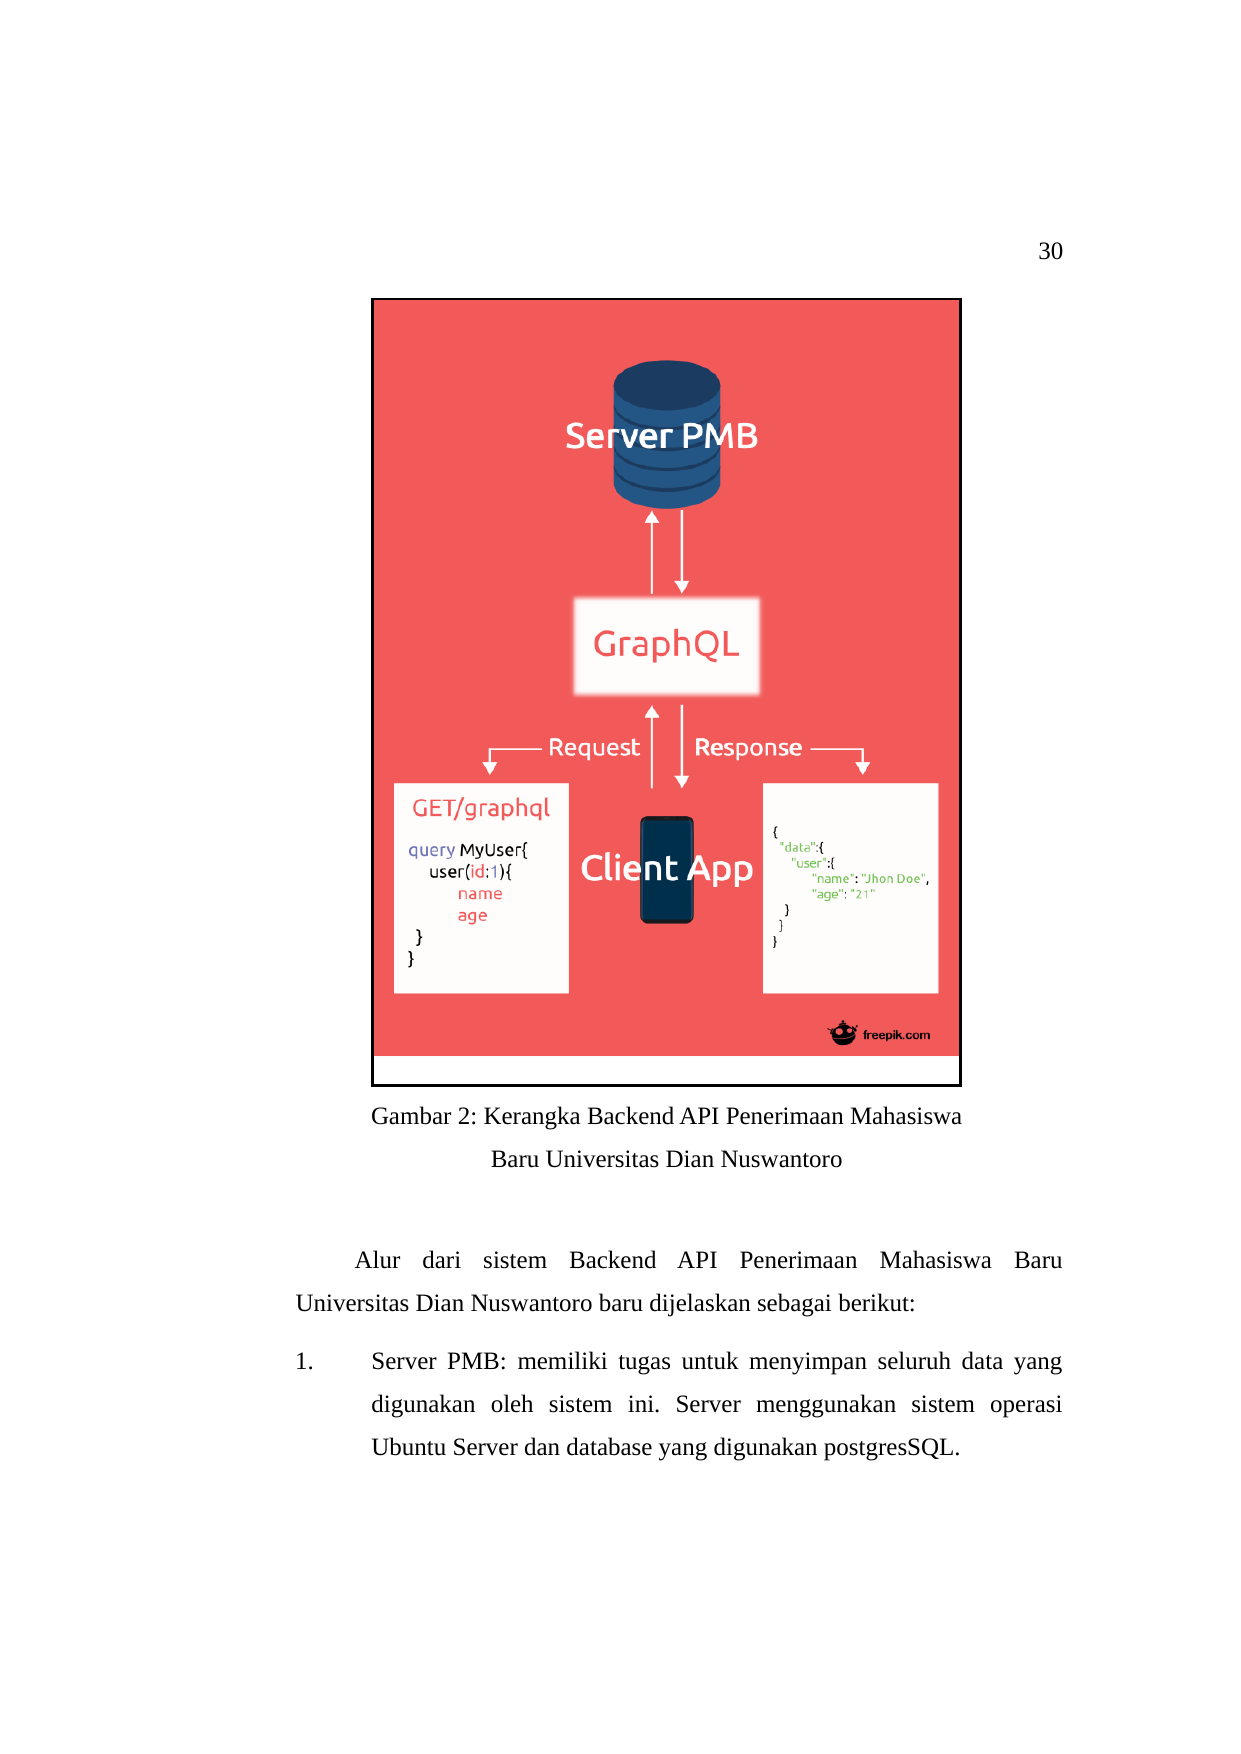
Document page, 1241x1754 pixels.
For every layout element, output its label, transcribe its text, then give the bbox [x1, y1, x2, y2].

text Gambar 6.2: Kerangka Backend API Penerimaan Mahasiswa Baru Universitas Dian Nuswantoro [361, 1098, 972, 1173]
text Alur dari sistem Backend API Penerimaan Mahasiswa Baru Universitas Dian Nuswantoro baru dijelaskan sebagai berikut: [295, 1245, 1063, 1317]
picture [374, 300, 959, 1084]
subtitle Server PMB: memiliki tugas untuk menyimpan seluruh data yang digunakan oleh sistem ini. Server menggunakan sistem operasi Ubuntu Server dan database yang digunakan postgresSQL. [295, 1346, 1063, 1461]
